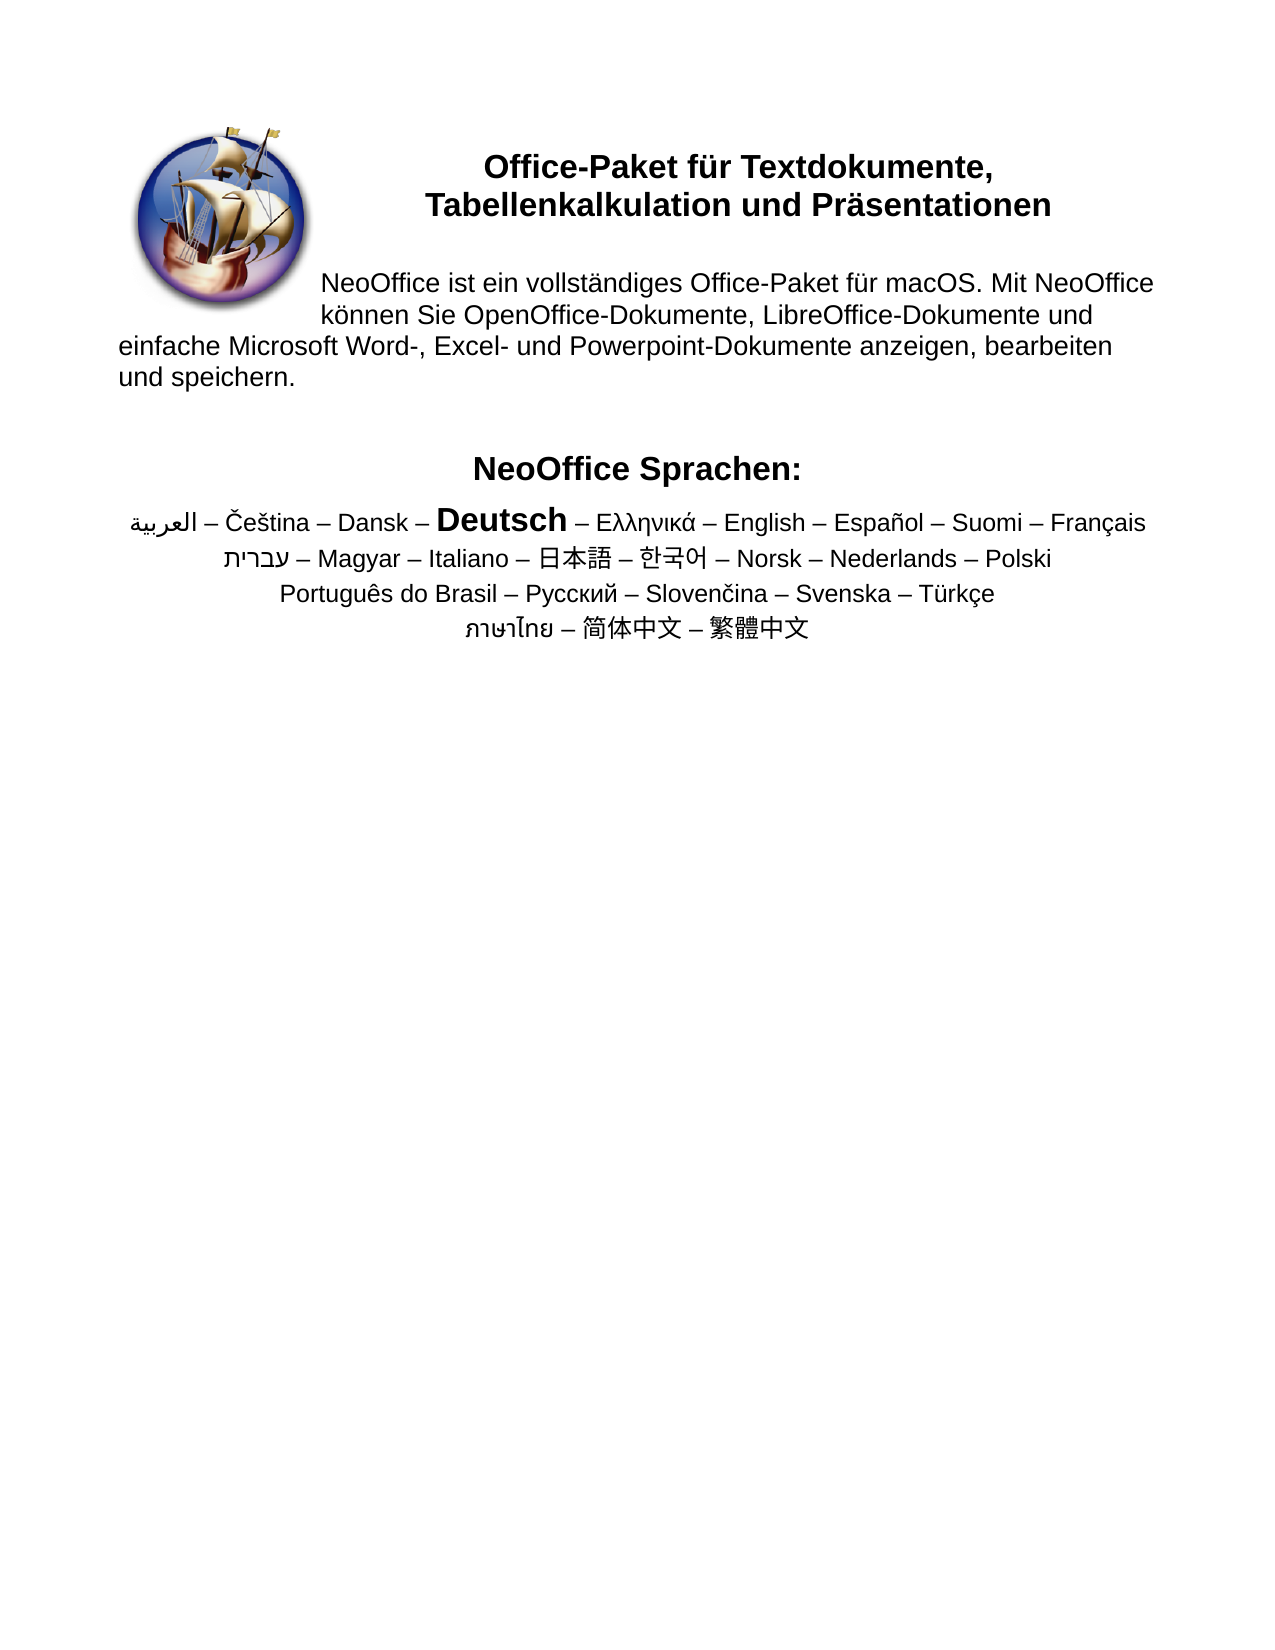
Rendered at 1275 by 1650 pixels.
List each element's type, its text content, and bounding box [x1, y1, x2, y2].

text Office-Paket für Textdokumente, [118, 118, 1157, 185]
text Português do Brasil – Pусский – Slovenčina – Svenska – Türkçe [118, 579, 1157, 608]
text ภาษาไทย – 简体中文 – 繁體中文 [118, 614, 1157, 642]
text NeoOffice Sprachen: [118, 449, 1157, 487]
text Tabellenkalkulation und Präsentationen [321, 185, 1157, 224]
picture [120, 119, 321, 319]
text עברית – Magyar – Italiano – 日本語 – 한국어 – Norsk – Nederlands – Polski [118, 544, 1157, 573]
text العربية – Čeština – Dansk – Deutsch – Ελληνικά – English – Español – Suomi – Français [118, 500, 1157, 538]
text NeoOffice ist ein vollständiges Office-Paket für macOS. Mit NeoOffice können Sie OpenOffice-Dokumente, LibreOffice-Dokumente und einfache Microsoft Word-, Excel- und Powerpoint-Dokumente anzeigen, bearbeiten und speichern. [118, 267, 1157, 392]
